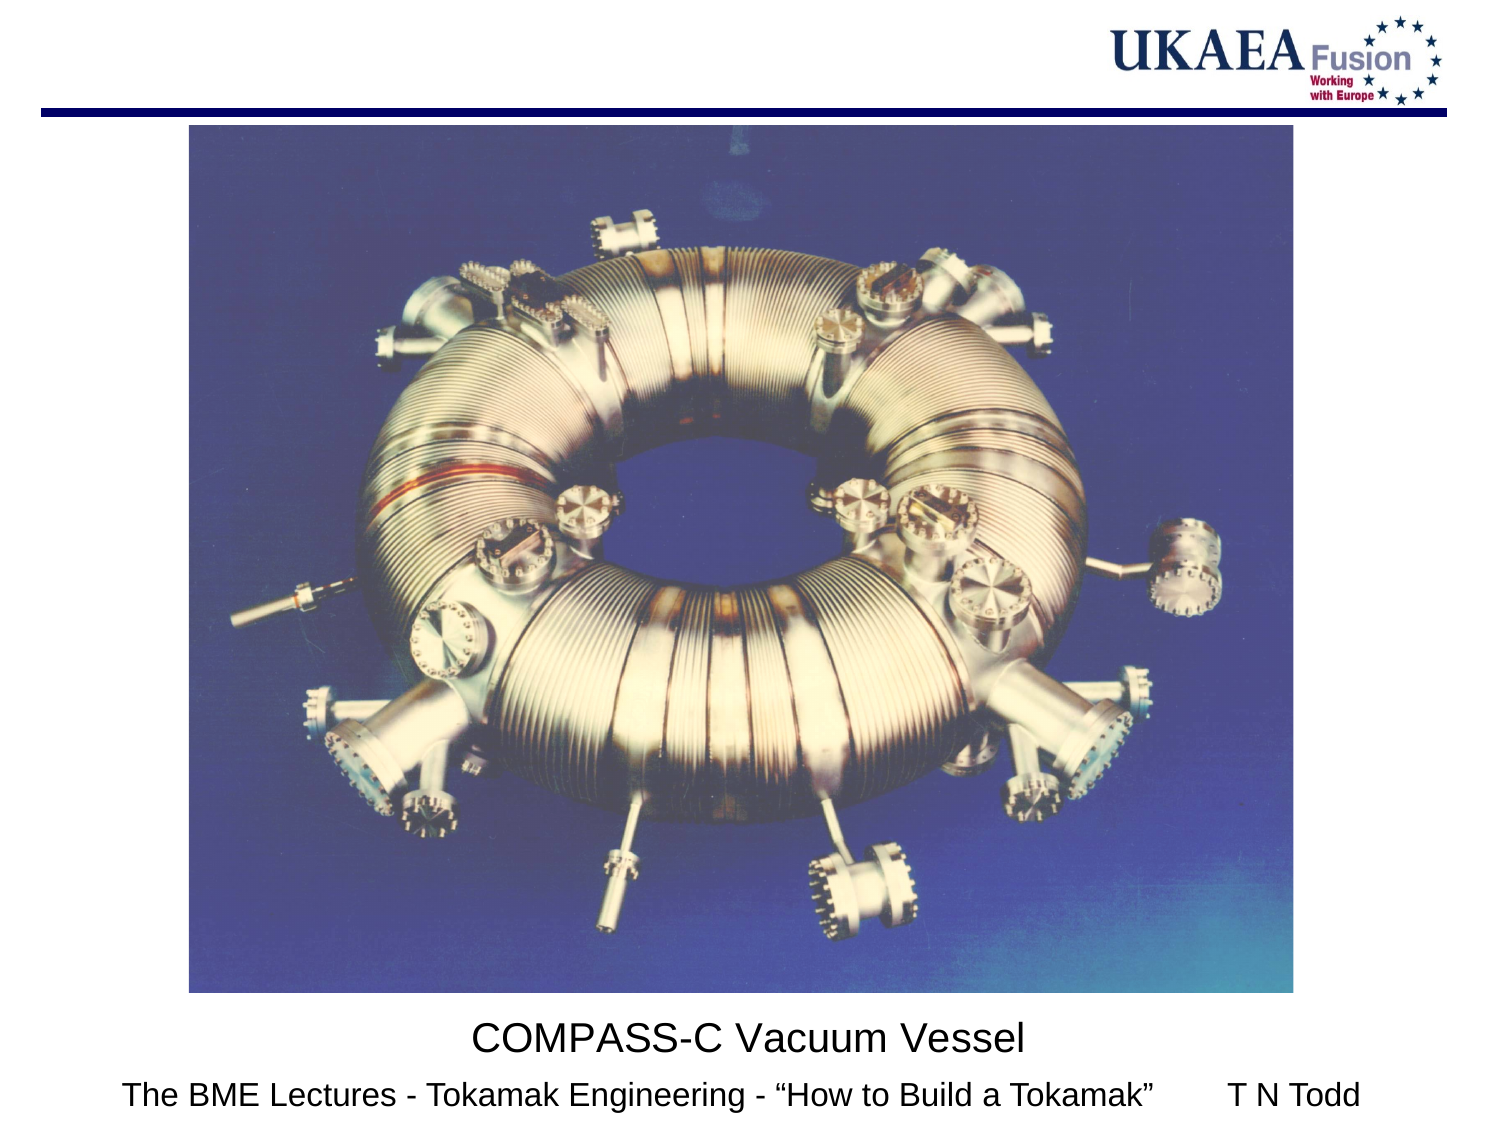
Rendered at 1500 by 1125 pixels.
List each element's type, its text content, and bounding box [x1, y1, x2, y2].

picture [1107, 15, 1443, 106]
text_box COMPASS-C Vacuum Vessel [354, 1003, 1143, 1069]
picture [188, 125, 1294, 993]
